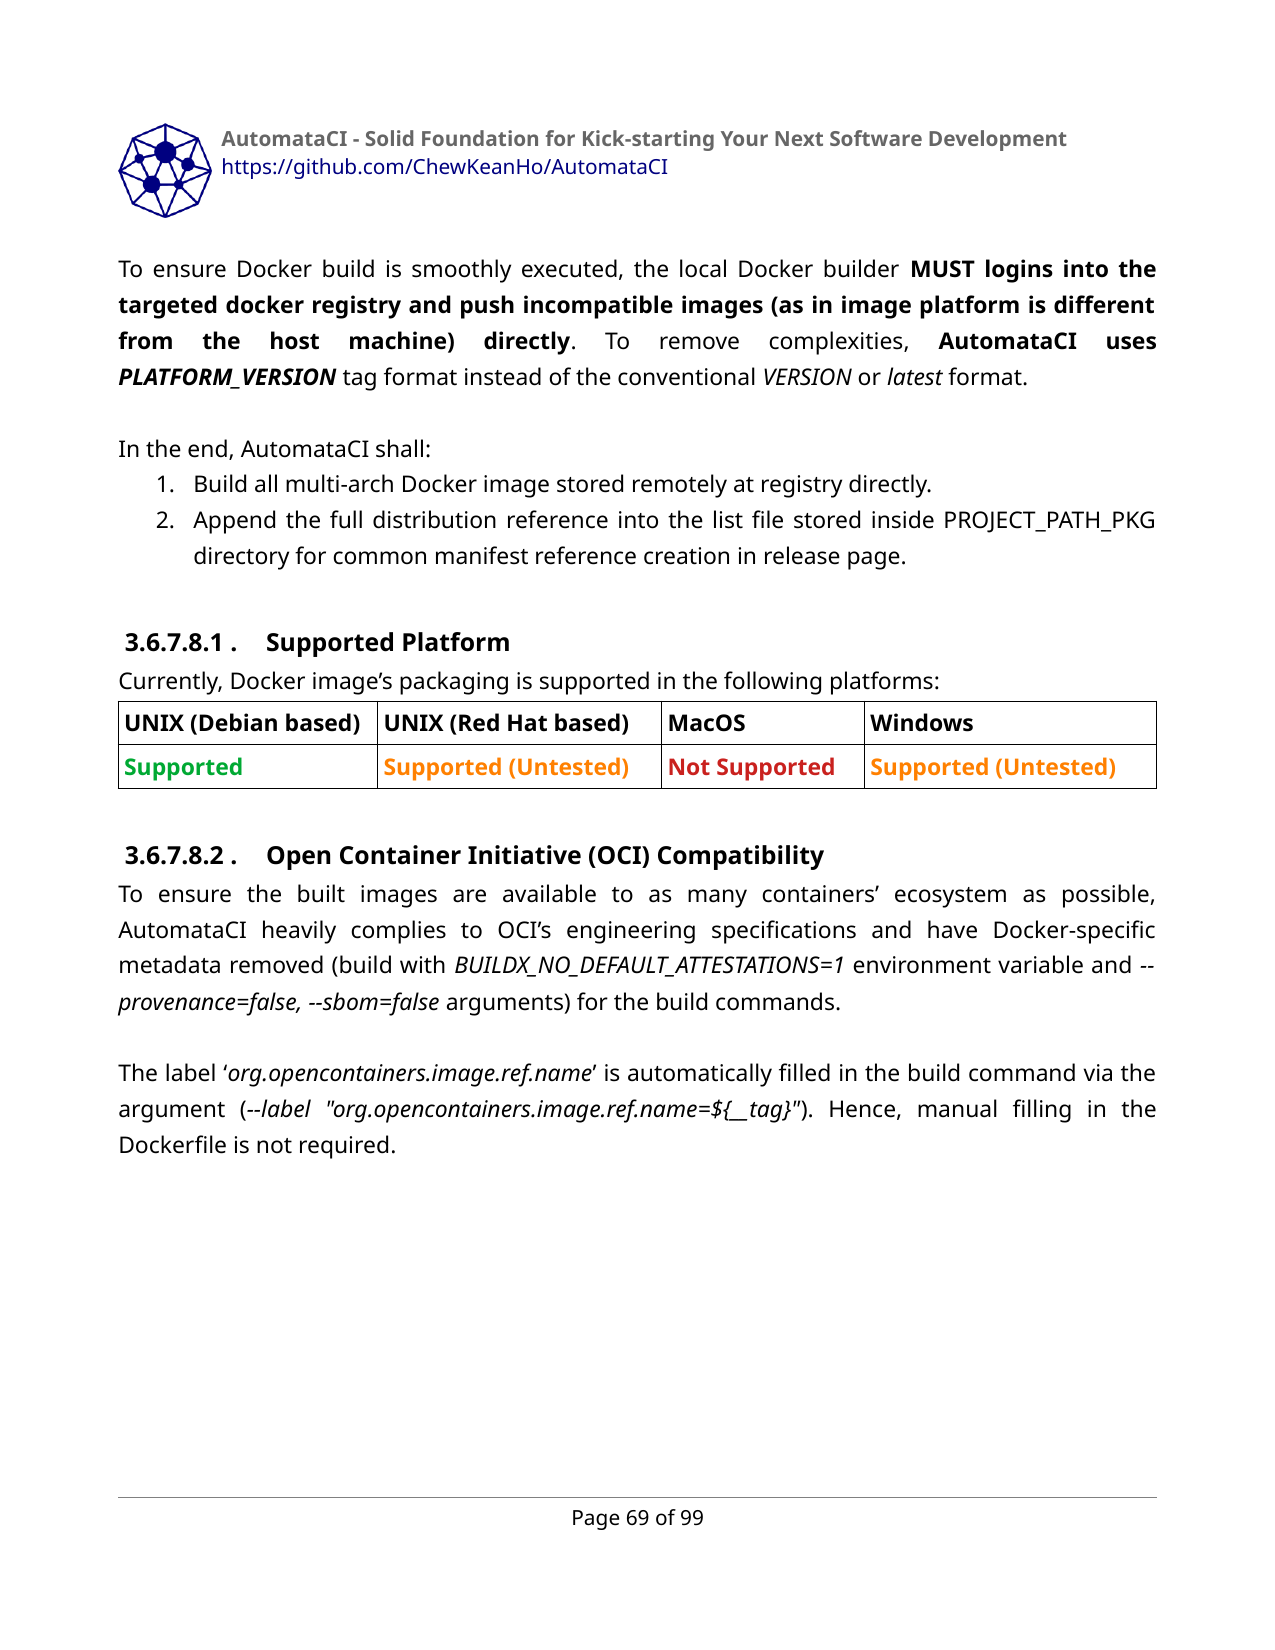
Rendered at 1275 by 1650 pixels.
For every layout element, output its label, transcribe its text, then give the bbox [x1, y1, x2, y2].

text To ensure Docker build is smoothly executed, the local Docker builder MUST logins into the targeted docker registry and push incompatible images (as in image platform is different from the host machine) directly. To remove complexities, AutomataCI uses PLATFORM_VERSION tag format instead of the conventional VERSION or latest format. [118, 253, 1157, 392]
table_header UNIX (Debian based) [119, 702, 377, 744]
picture [118, 123, 212, 218]
table_cell Supported (Untested) [865, 745, 1156, 788]
list Build all multi-arch Docker image stored remotely at registry directly. [156, 468, 1157, 500]
subtitle Open Container Initiative (OCI) Compatibility [118, 838, 1157, 871]
table_header UNIX (Red Hat based) [378, 702, 661, 744]
text In the end, AutomataCI shall: [118, 432, 1157, 464]
table_header MacOS [662, 702, 864, 744]
table_cell Not Supported [662, 745, 864, 788]
table_cell Supported [119, 745, 377, 788]
table_cell Supported (Untested) [378, 745, 661, 788]
text To ensure the built images are available to as many containers’ ecosystem as possible, AutomataCI heavily complies to OCI’s engineering specifications and have Docker-specific metadata removed (build with BUILDX_NO_DEFAULT_ATTESTATIONS=1 environment variable and --provenance=false, --sbom=false arguments) for the build commands. [118, 878, 1157, 1017]
text The label ‘org.opencontainers.image.ref.name’ is automatically filled in the build command via the argument (--label "org.opencontainers.image.ref.name=${__tag}"). Hence, manual filling in the Dockerfile is not required. [118, 1057, 1157, 1160]
subtitle Supported Platform [118, 625, 1157, 658]
list Append the full distribution reference into the list file stored inside PROJECT_PATH_PKG directory for common manifest reference creation in release page. [156, 504, 1157, 572]
text Currently, Docker image’s packaging is supported in the following platforms: [118, 665, 1157, 696]
table_header Windows [865, 702, 1156, 744]
